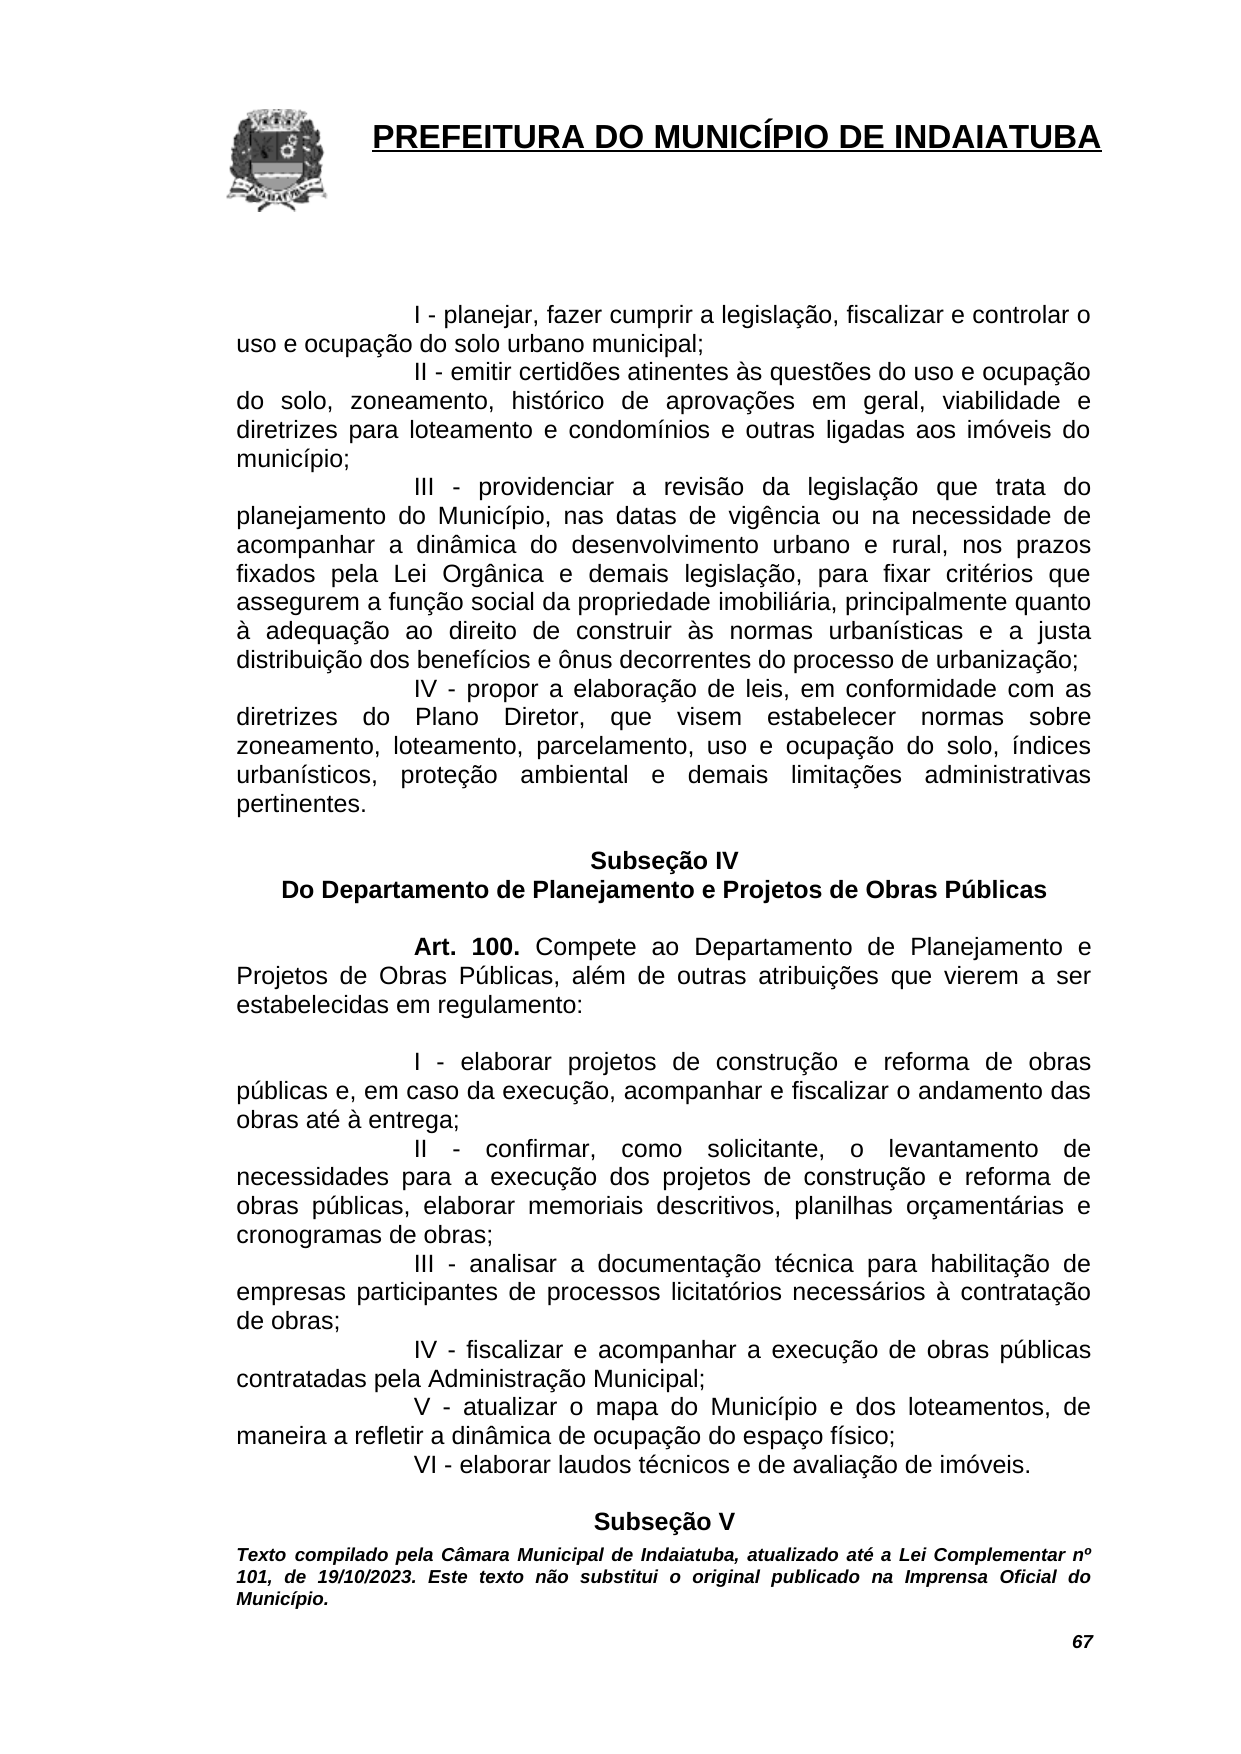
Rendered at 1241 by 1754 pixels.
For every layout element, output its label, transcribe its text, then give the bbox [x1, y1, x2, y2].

list III - providenciar a revisão da legislação que trata do planejamento do Município, nas datas de vigência ou na necessidade de acompanhar a dinâmica do desenvolvimento urbano e rural, nos prazos fixados pela Lei Orgânica e demais legislação, para fixar critérios que assegurem a função social da propriedade imobiliária, principalmente quanto à adequação ao direito de construir às normas urbanísticas e a justa distribuição dos benefícios e ônus decorrentes do processo de urbanização; [236, 472, 1092, 674]
text I - elaborar projetos de construção e reforma de obras públicas e, em caso da execução, acompanhar e fiscalizar o andamento das obras até à entrega; [236, 1047, 1092, 1134]
text Art. 100. Compete ao Departamento de Planejamento e Projetos de Obras Públicas, além de outras atribuições que vierem a ser estabelecidas em regulamento: [236, 932, 1092, 1019]
text II - confirmar, como solicitante, o levantamento de necessidades para a execução dos projetos de construção e reforma de obras públicas, elaborar memoriais descritivos, planilhas orçamentárias e cronogramas de obras; [236, 1134, 1092, 1249]
text V - atualizar o mapa do Município e dos loteamentos, de maneira a refletir a dinâmica de ocupação do espaço físico; [236, 1392, 1092, 1450]
text Subseção IV [236, 846, 1092, 875]
list II - emitir certidões atinentes às questões do uso e ocupação do solo, zoneamento, histórico de aprovações em geral, viabilidade e diretrizes para loteamento e condomínios e outras ligadas aos imóveis do município; [236, 357, 1092, 472]
list IV - propor a elaboração de leis, em conformidade com as diretrizes do Plano Diretor, que visem estabelecer normas sobre zoneamento, loteamento, parcelamento, uso e ocupação do solo, índices urbanísticos, proteção ambiental e demais limitações administrativas pertinentes. [236, 674, 1092, 817]
list I - planejar, fazer cumprir a legislação, fiscalizar e controlar o uso e ocupação do solo urbano municipal; [236, 300, 1092, 357]
text VI - elaborar laudos técnicos e de avaliação de imóveis. [236, 1450, 1092, 1479]
text IV - fiscalizar e acompanhar a execução de obras públicas contratadas pela Administração Municipal; [236, 1335, 1092, 1392]
text Do Departamento de Planejamento e Projetos de Obras Públicas [236, 875, 1092, 904]
text III - analisar a documentação técnica para habilitação de empresas participantes de processos licitatórios necessários à contratação de obras; [236, 1249, 1092, 1335]
text Subseção V [236, 1507, 1092, 1536]
